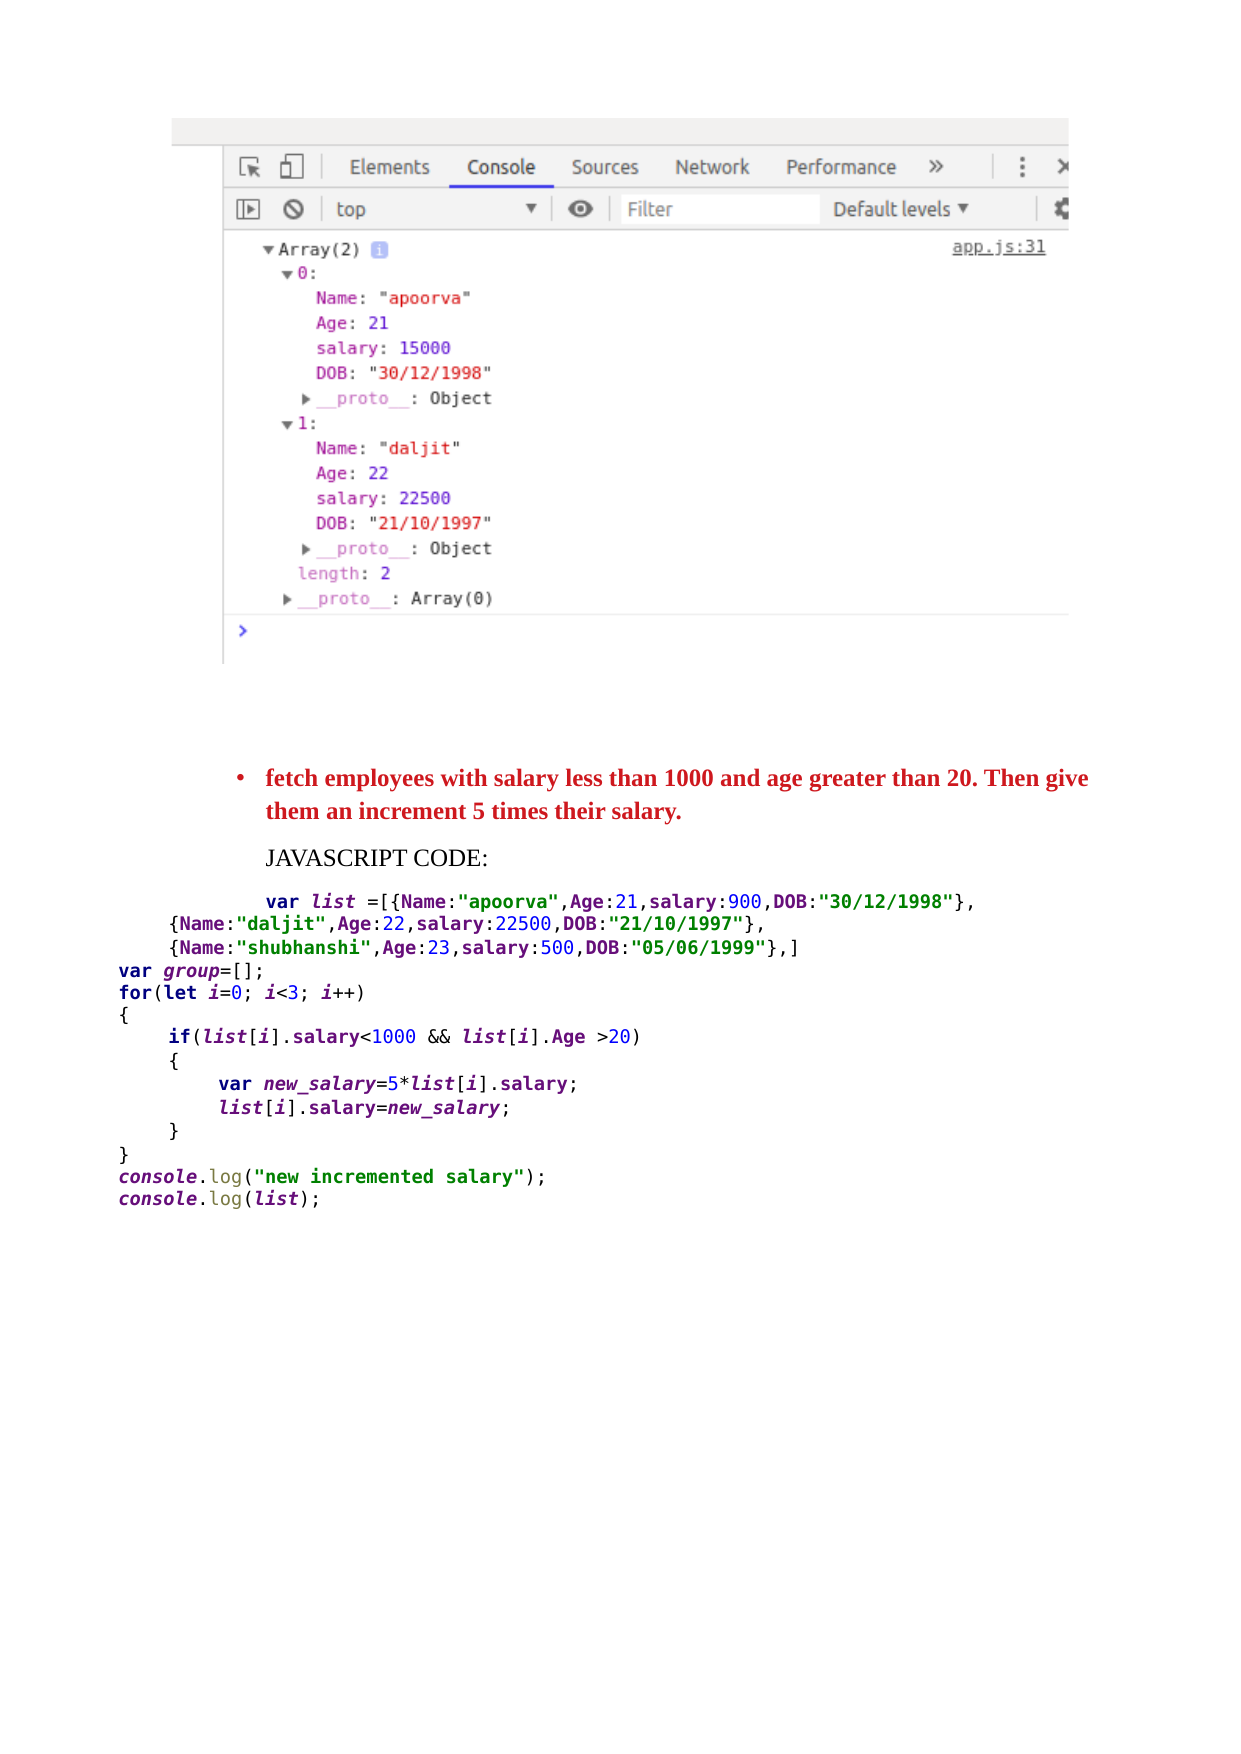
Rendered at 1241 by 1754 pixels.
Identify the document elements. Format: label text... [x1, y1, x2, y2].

text {Name:"daljit",Age:22,salary:22500,DOB:"21/10/1997"}, [118, 913, 1122, 937]
list var list =[{Name:"apoorva",Age:21,salary:900,DOB:"30/12/1998"}, [236, 891, 1122, 913]
text { [118, 1004, 1122, 1026]
list JAVASCRIPT CODE: [236, 843, 1122, 872]
text {Name:"shubhanshi",Age:23,salary:500,DOB:"05/06/1999"},] [118, 937, 1122, 960]
text } [118, 1144, 1122, 1166]
text var new_salary=5*list[i].salary; [118, 1073, 1122, 1097]
picture [171, 118, 1069, 664]
text var group=[]; [118, 960, 1122, 982]
text console.log(list); [118, 1188, 1122, 1210]
text for(let i=0; i<3; i++) [118, 982, 1122, 1004]
text console.log("new incremented salary"); [118, 1166, 1122, 1188]
text list[i].salary=new_salary; [118, 1097, 1122, 1121]
text { [118, 1049, 1122, 1073]
text } [118, 1121, 1122, 1144]
list fetch employees with salary less than 1000 and age greater than 20. Then give them an increment 5 times their salary. [236, 763, 1122, 825]
text if(list[i].salary<1000 && list[i].Age >20) [118, 1026, 1122, 1049]
